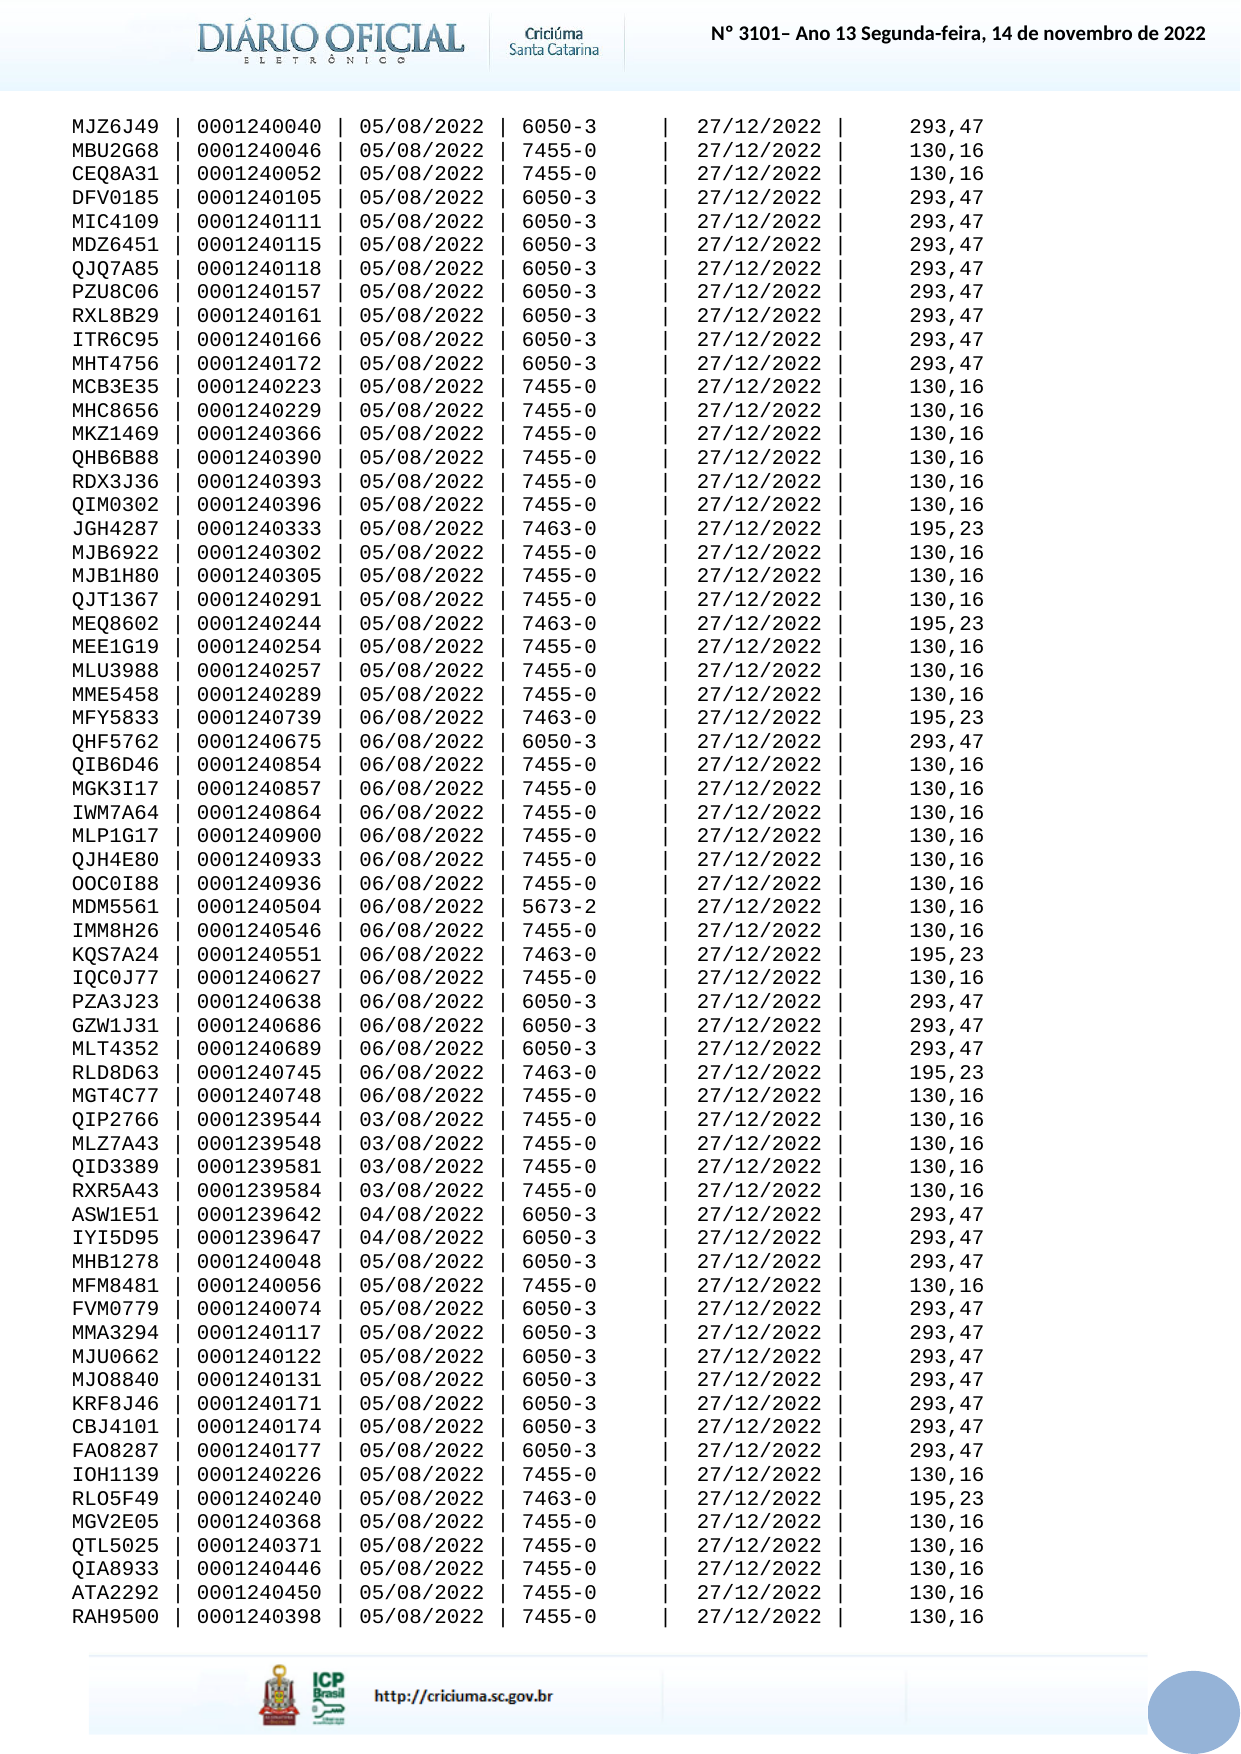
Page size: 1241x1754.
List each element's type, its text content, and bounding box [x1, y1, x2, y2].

text MJZ6J49 | 0001240040 | 05/08/2022 | 6050-3 | 27/12/2022 | 293,47 [59, 116, 1167, 140]
text RXL8B29 | 0001240161 | 05/08/2022 | 6050-3 | 27/12/2022 | 293,47 [59, 305, 1167, 329]
text MEQ8602 | 0001240244 | 05/08/2022 | 7463-0 | 27/12/2022 | 195,23 [59, 613, 1167, 636]
text MLP1G17 | 0001240900 | 06/08/2022 | 7455-0 | 27/12/2022 | 130,16 [59, 825, 1167, 849]
text FVM0779 | 0001240074 | 05/08/2022 | 6050-3 | 27/12/2022 | 293,47 [59, 1298, 1167, 1322]
text MDZ6451 | 0001240115 | 05/08/2022 | 6050-3 | 27/12/2022 | 293,47 [59, 234, 1167, 258]
text QTL5025 | 0001240371 | 05/08/2022 | 7455-0 | 27/12/2022 | 130,16 [59, 1535, 1167, 1558]
text ITR6C95 | 0001240166 | 05/08/2022 | 6050-3 | 27/12/2022 | 293,47 [59, 329, 1167, 352]
text MMA3294 | 0001240117 | 05/08/2022 | 6050-3 | 27/12/2022 | 293,47 [59, 1322, 1167, 1346]
text QHF5762 | 0001240675 | 06/08/2022 | 6050-3 | 27/12/2022 | 293,47 [59, 731, 1167, 754]
text MJB1H80 | 0001240305 | 05/08/2022 | 7455-0 | 27/12/2022 | 130,16 [59, 565, 1167, 589]
text QIA8933 | 0001240446 | 05/08/2022 | 7455-0 | 27/12/2022 | 130,16 [59, 1558, 1167, 1582]
text QHB6B88 | 0001240390 | 05/08/2022 | 7455-0 | 27/12/2022 | 130,16 [59, 447, 1167, 471]
text OOC0I88 | 0001240936 | 06/08/2022 | 7455-0 | 27/12/2022 | 130,16 [59, 873, 1167, 896]
text GZW1J31 | 0001240686 | 06/08/2022 | 6050-3 | 27/12/2022 | 293,47 [59, 1014, 1167, 1038]
text RXR5A43 | 0001239584 | 03/08/2022 | 7455-0 | 27/12/2022 | 130,16 [59, 1180, 1167, 1204]
text MHB1278 | 0001240048 | 05/08/2022 | 6050-3 | 27/12/2022 | 293,47 [59, 1251, 1167, 1275]
text MFY5833 | 0001240739 | 06/08/2022 | 7463-0 | 27/12/2022 | 195,23 [59, 707, 1167, 731]
text PZU8C06 | 0001240157 | 05/08/2022 | 6050-3 | 27/12/2022 | 293,47 [59, 282, 1167, 305]
text KQS7A24 | 0001240551 | 06/08/2022 | 7463-0 | 27/12/2022 | 195,23 [59, 944, 1167, 967]
text CEQ8A31 | 0001240052 | 05/08/2022 | 7455-0 | 27/12/2022 | 130,16 [59, 163, 1167, 187]
text MHC8656 | 0001240229 | 05/08/2022 | 7455-0 | 27/12/2022 | 130,16 [59, 400, 1167, 423]
text ASW1E51 | 0001239642 | 04/08/2022 | 6050-3 | 27/12/2022 | 293,47 [59, 1204, 1167, 1227]
text CBJ4101 | 0001240174 | 05/08/2022 | 6050-3 | 27/12/2022 | 293,47 [59, 1417, 1167, 1440]
text MLT4352 | 0001240689 | 06/08/2022 | 6050-3 | 27/12/2022 | 293,47 [59, 1038, 1167, 1062]
text QJQ7A85 | 0001240118 | 05/08/2022 | 6050-3 | 27/12/2022 | 293,47 [59, 258, 1167, 282]
text MLU3988 | 0001240257 | 05/08/2022 | 7455-0 | 27/12/2022 | 130,16 [59, 660, 1167, 683]
text JGH4287 | 0001240333 | 05/08/2022 | 7463-0 | 27/12/2022 | 195,23 [59, 518, 1167, 542]
text IWM7A64 | 0001240864 | 06/08/2022 | 7455-0 | 27/12/2022 | 130,16 [59, 802, 1167, 825]
text MFM8481 | 0001240056 | 05/08/2022 | 7455-0 | 27/12/2022 | 130,16 [59, 1275, 1167, 1298]
text QID3389 | 0001239581 | 03/08/2022 | 7455-0 | 27/12/2022 | 130,16 [59, 1156, 1167, 1180]
text IQC0J77 | 0001240627 | 06/08/2022 | 7455-0 | 27/12/2022 | 130,16 [59, 967, 1167, 991]
text DFV0185 | 0001240105 | 05/08/2022 | 6050-3 | 27/12/2022 | 293,47 [59, 187, 1167, 211]
text MJB6922 | 0001240302 | 05/08/2022 | 7455-0 | 27/12/2022 | 130,16 [59, 542, 1167, 565]
text FAO8287 | 0001240177 | 05/08/2022 | 6050-3 | 27/12/2022 | 293,47 [59, 1440, 1167, 1464]
text MCB3E35 | 0001240223 | 05/08/2022 | 7455-0 | 27/12/2022 | 130,16 [59, 376, 1167, 400]
text IMM8H26 | 0001240546 | 06/08/2022 | 7455-0 | 27/12/2022 | 130,16 [59, 920, 1167, 944]
text MME5458 | 0001240289 | 05/08/2022 | 7455-0 | 27/12/2022 | 130,16 [59, 683, 1167, 707]
text MGT4C77 | 0001240748 | 06/08/2022 | 7455-0 | 27/12/2022 | 130,16 [59, 1086, 1167, 1109]
text MBU2G68 | 0001240046 | 05/08/2022 | 7455-0 | 27/12/2022 | 130,16 [59, 140, 1167, 163]
text MIC4109 | 0001240111 | 05/08/2022 | 6050-3 | 27/12/2022 | 293,47 [59, 211, 1167, 234]
text IOH1139 | 0001240226 | 05/08/2022 | 7455-0 | 27/12/2022 | 130,16 [59, 1464, 1167, 1487]
text QJH4E80 | 0001240933 | 06/08/2022 | 7455-0 | 27/12/2022 | 130,16 [59, 849, 1167, 873]
text ATA2292 | 0001240450 | 05/08/2022 | 7455-0 | 27/12/2022 | 130,16 [59, 1582, 1167, 1606]
text MJO8840 | 0001240131 | 05/08/2022 | 6050-3 | 27/12/2022 | 293,47 [59, 1369, 1167, 1393]
text MEE1G19 | 0001240254 | 05/08/2022 | 7455-0 | 27/12/2022 | 130,16 [59, 636, 1167, 660]
text KRF8J46 | 0001240171 | 05/08/2022 | 6050-3 | 27/12/2022 | 293,47 [59, 1393, 1167, 1417]
text PZA3J23 | 0001240638 | 06/08/2022 | 6050-3 | 27/12/2022 | 293,47 [59, 991, 1167, 1014]
text RLD8D63 | 0001240745 | 06/08/2022 | 7463-0 | 27/12/2022 | 195,23 [59, 1062, 1167, 1086]
text MJU0662 | 0001240122 | 05/08/2022 | 6050-3 | 27/12/2022 | 293,47 [59, 1346, 1167, 1369]
text MHT4756 | 0001240172 | 05/08/2022 | 6050-3 | 27/12/2022 | 293,47 [59, 352, 1167, 376]
text QJT1367 | 0001240291 | 05/08/2022 | 7455-0 | 27/12/2022 | 130,16 [59, 589, 1167, 613]
text MDM5561 | 0001240504 | 06/08/2022 | 5673-2 | 27/12/2022 | 130,16 [59, 896, 1167, 920]
text MGV2E05 | 0001240368 | 05/08/2022 | 7455-0 | 27/12/2022 | 130,16 [59, 1511, 1167, 1535]
text QIP2766 | 0001239544 | 03/08/2022 | 7455-0 | 27/12/2022 | 130,16 [59, 1109, 1167, 1133]
text RDX3J36 | 0001240393 | 05/08/2022 | 7455-0 | 27/12/2022 | 130,16 [59, 471, 1167, 494]
text MKZ1469 | 0001240366 | 05/08/2022 | 7455-0 | 27/12/2022 | 130,16 [59, 423, 1167, 447]
text RAH9500 | 0001240398 | 05/08/2022 | 7455-0 | 27/12/2022 | 130,16 [59, 1606, 1167, 1629]
text MLZ7A43 | 0001239548 | 03/08/2022 | 7455-0 | 27/12/2022 | 130,16 [59, 1133, 1167, 1156]
text IYI5D95 | 0001239647 | 04/08/2022 | 6050-3 | 27/12/2022 | 293,47 [59, 1227, 1167, 1251]
text QIM0302 | 0001240396 | 05/08/2022 | 7455-0 | 27/12/2022 | 130,16 [59, 494, 1167, 518]
text RLO5F49 | 0001240240 | 05/08/2022 | 7463-0 | 27/12/2022 | 195,23 [59, 1487, 1167, 1511]
text QIB6D46 | 0001240854 | 06/08/2022 | 7455-0 | 27/12/2022 | 130,16 [59, 754, 1167, 778]
text MGK3I17 | 0001240857 | 06/08/2022 | 7455-0 | 27/12/2022 | 130,16 [59, 778, 1167, 802]
